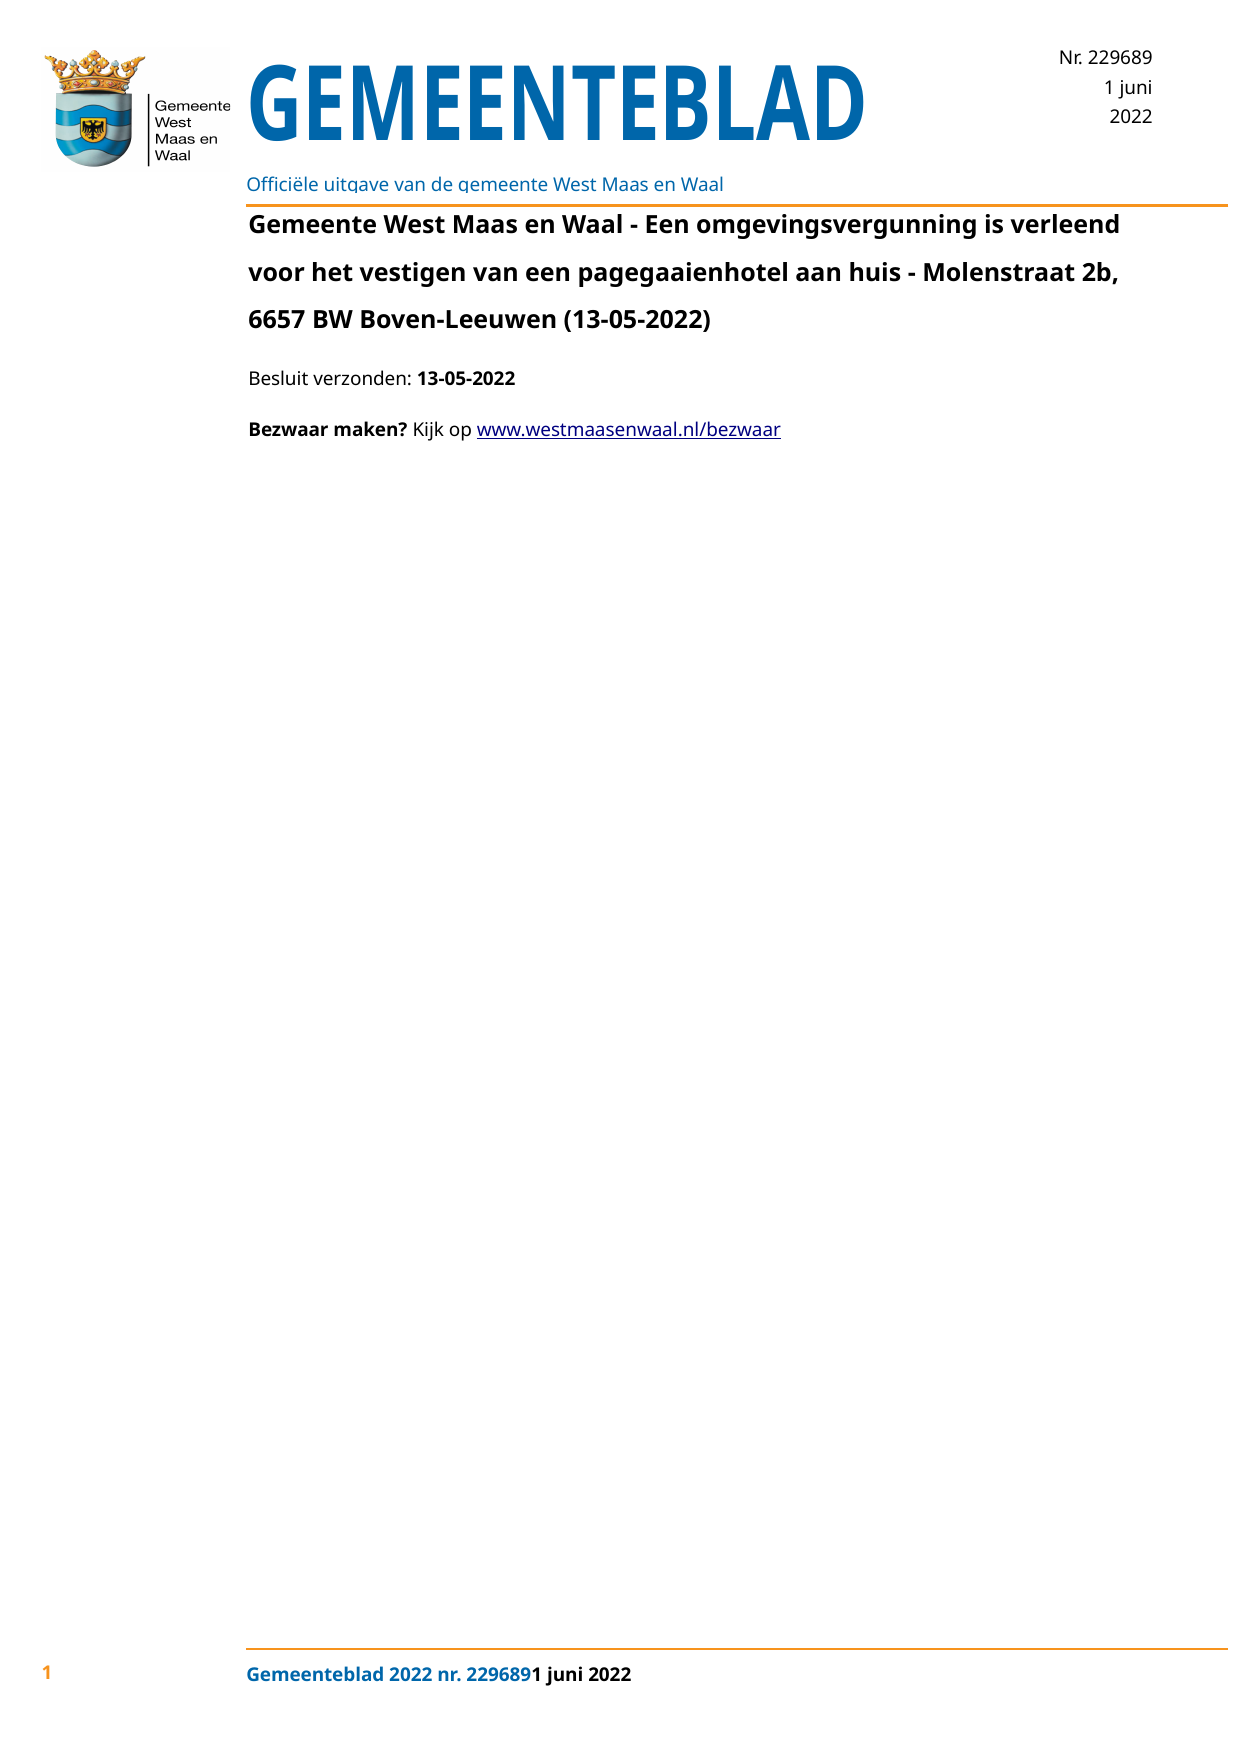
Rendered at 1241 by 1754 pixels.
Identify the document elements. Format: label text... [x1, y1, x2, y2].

text Gemeente West Maas en Waal - Een omgevingsvergunning is verleend voor het vestigen van een pagegaaienhotel aan huis - Molenstraat 2b, 6657 BW Boven-Leeuwen (13-05-2022) [248, 207, 1152, 336]
text Bezwaar maken? Kijk op www.westmaasenwaal.nl/bezwaar [248, 416, 1152, 442]
text Besluit verzonden: 13-05-2022 [248, 366, 1152, 391]
picture [41, 47, 231, 172]
